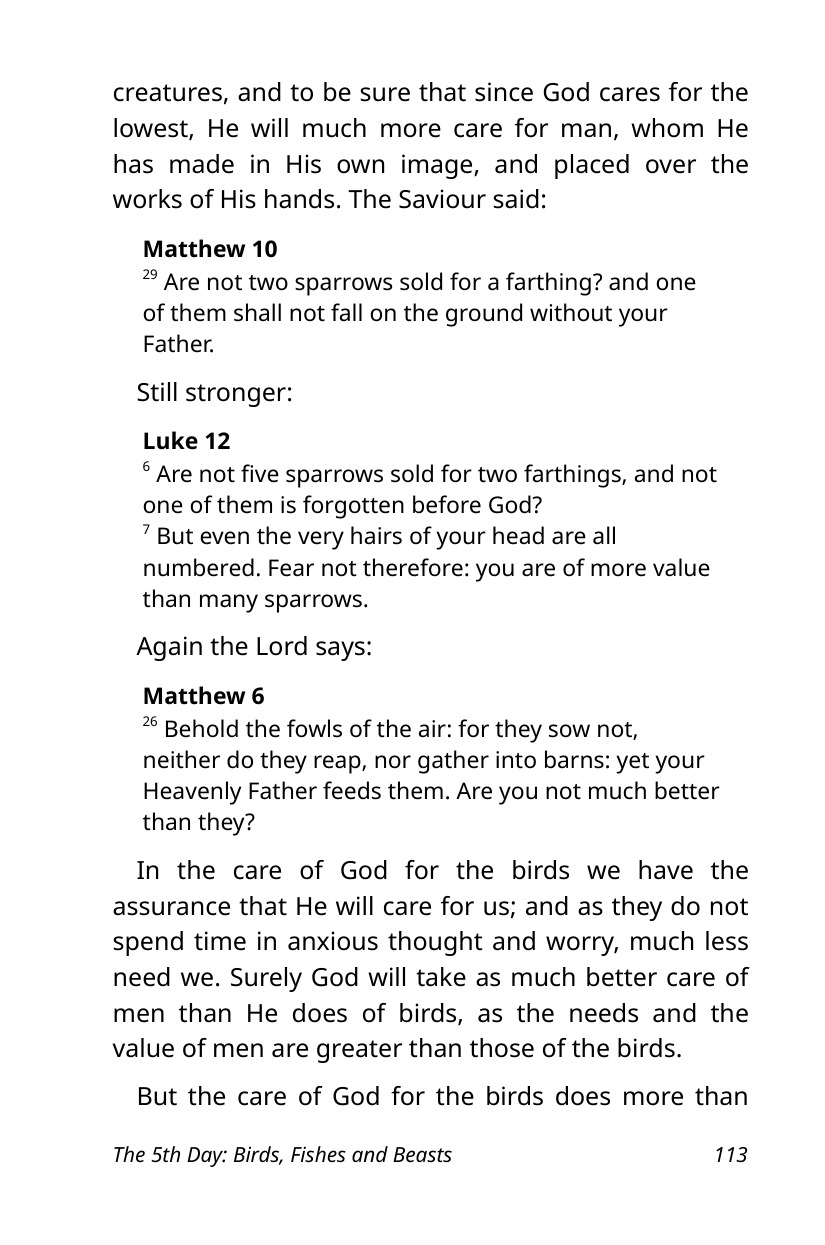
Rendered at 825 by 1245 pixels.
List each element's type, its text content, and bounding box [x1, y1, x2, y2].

text 26 Behold the fowls of the air: for they sow not, neither do they reap, nor gather into barns: yet your Heavenly Father feeds them. Are you not much better than they? [142, 712, 720, 837]
text Matthew 6 [142, 680, 750, 711]
text 29 Are not two sparrows sold for a farthing? and one of them shall not fall on the ground without your Father. [142, 266, 720, 359]
text 7 But even the very hairs of your head are all numbered. Fear not therefore: you are of more value than many sparrows. [142, 520, 720, 614]
text Again the Lord says: [112, 629, 750, 663]
text creatures, and to be sure that since God cares for the lowest, He will much more care for man, whom He has made in His own image, and placed over the works of His hands. The Saviour said: [112, 75, 750, 216]
text 6 Are not five sparrows sold for two farthings, and not one of them is forgotten before God? [142, 458, 720, 520]
text Still stronger: [112, 374, 750, 408]
text Luke 12 [142, 425, 750, 456]
text But the care of God for the birds does more than [112, 1079, 750, 1113]
text In the care of God for the birds we have the assurance that He will care for us; and as they do not spend time in anxious thought and worry, much less need we. Surely God will take as much better care of men than He does of birds, as the needs and the value of men are greater than those of the birds. [112, 852, 750, 1065]
text Matthew 10 [142, 233, 750, 264]
